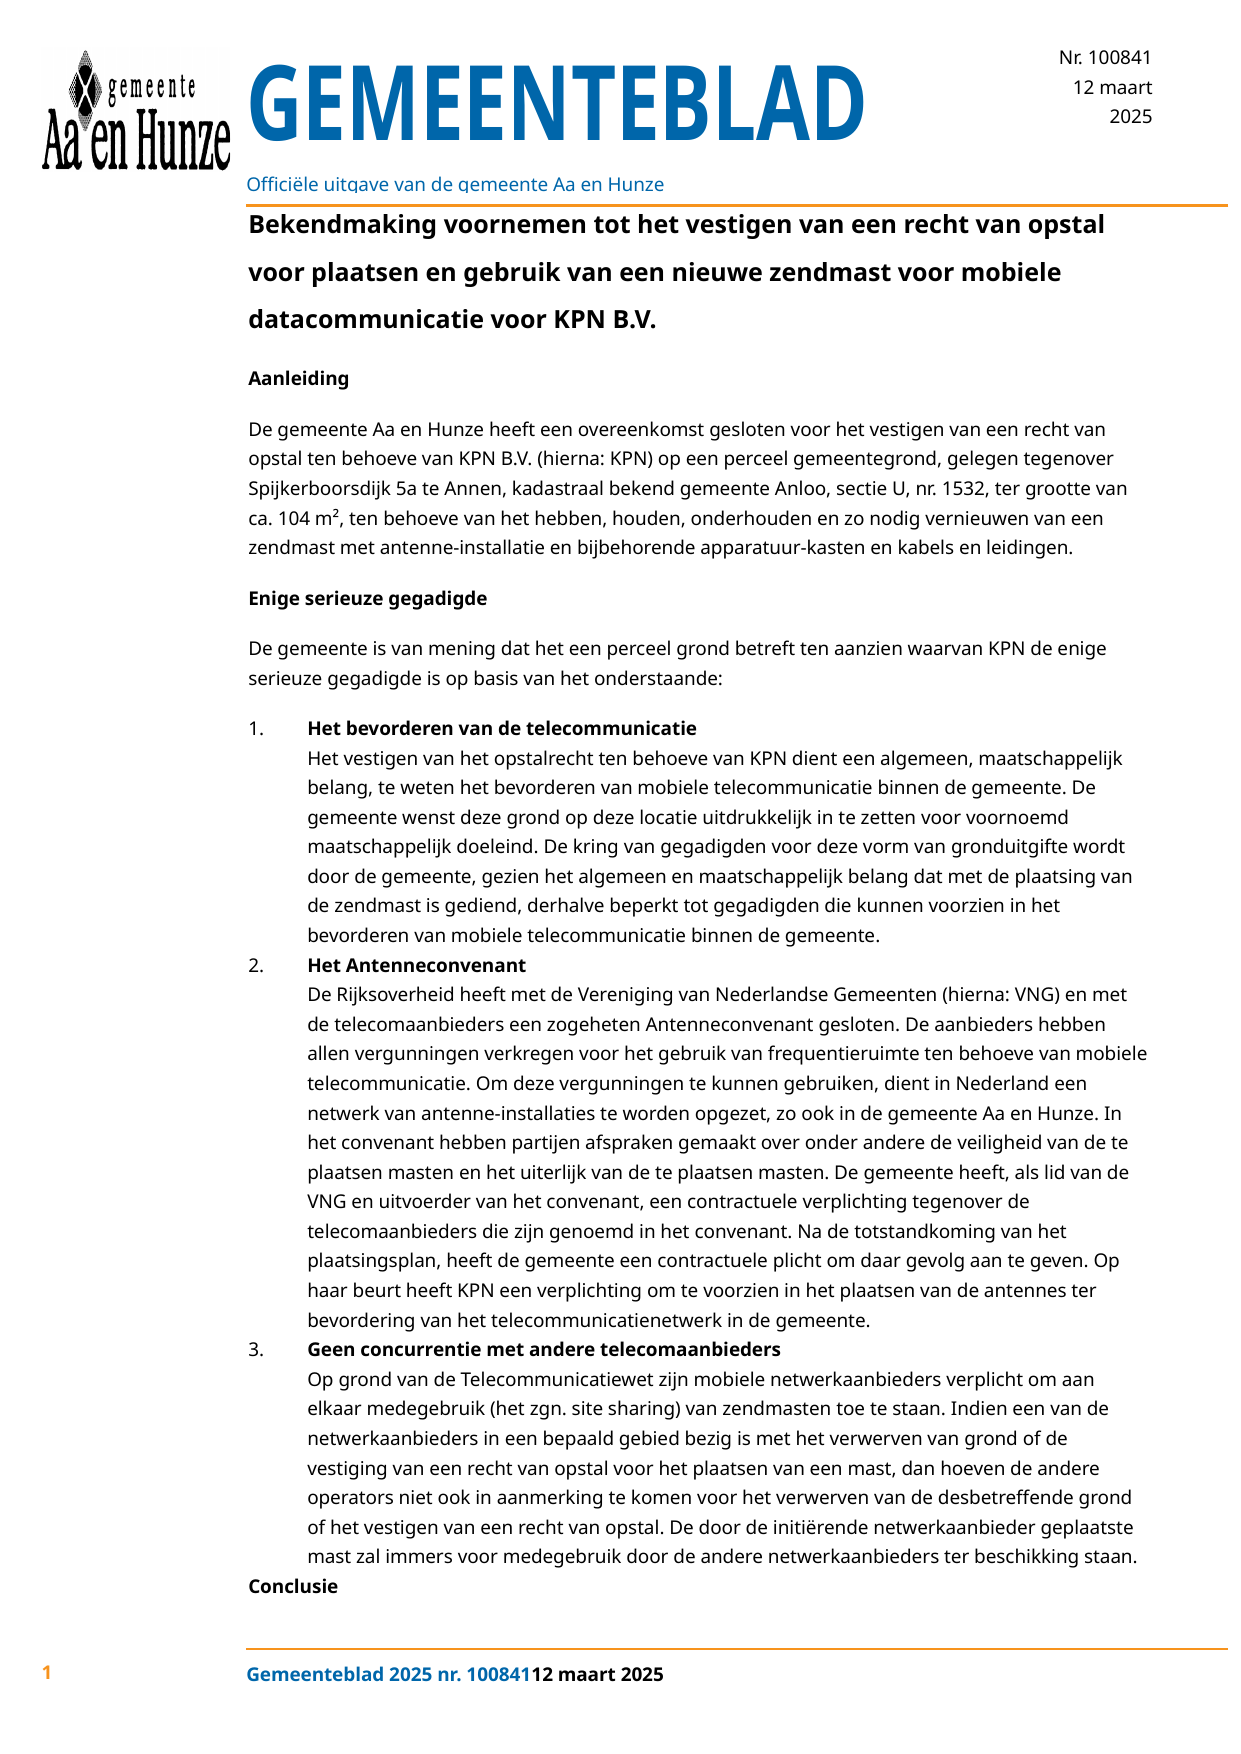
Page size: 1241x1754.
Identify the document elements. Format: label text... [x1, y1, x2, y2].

list Geen concurrentie met andere telecomaanbieders [248, 1336, 1152, 1362]
picture [41, 47, 231, 172]
text Bekendmaking voornemen tot het vestigen van een recht van opstal voor plaatsen en gebruik van een nieuwe zendmast voor mobiele datacommunicatie voor KPN B.V. [248, 207, 1152, 336]
list Het bevorderen van de telecommunicatie [248, 715, 1152, 741]
text Conclusie [248, 1573, 1152, 1599]
list Het Antenneconvenant [248, 952, 1152, 977]
text Enige serieuze gegadigde [248, 585, 1152, 610]
list De Rijksoverheid heeft met de Vereniging van Nederlandse Gemeenten (hierna: VNG) en met de telecomaanbieders een zogeheten Antenneconvenant gesloten. De aanbieders hebben allen vergunningen verkregen voor het gebruik van frequentieruimte ten behoeve van mobiele telecommunicatie. Om deze vergunningen te kunnen gebruiken, dient in Nederland een netwerk van antenne-installaties te worden opgezet, zo ook in de gemeente Aa en Hunze. In het convenant hebben partijen afspraken gemaakt over onder andere de veiligheid van de te plaatsen masten en het uiterlijk van de te plaatsen masten. De gemeente heeft, als lid van de VNG en uitvoerder van het convenant, een contractuele verplichting tegenover de telecomaanbieders die zijn genoemd in het convenant. Na de totstandkoming van het plaatsingsplan, heeft de gemeente een contractuele plicht om daar gevolg aan te geven. Op haar beurt heeft KPN een verplichting om te voorzien in het plaatsen van de antennes ter bevordering van het telecommunicatienetwerk in de gemeente. [248, 981, 1152, 1332]
text De gemeente is van mening dat het een perceel grond betreft ten aanzien waarvan KPN de enige serieuze gegadigde is op basis van het onderstaande: [248, 635, 1152, 690]
list Het vestigen van het opstalrecht ten behoeve van KPN dient een algemeen, maatschappelijk belang, te weten het bevorderen van mobiele telecommunicatie binnen de gemeente. De gemeente wenst deze grond op deze locatie uitdrukkelijk in te zetten voor voornoemd maatschappelijk doeleind. De kring van gegadigden voor deze vorm van gronduitgifte wordt door de gemeente, gezien het algemeen en maatschappelijk belang dat met de plaatsing van de zendmast is gediend, derhalve beperkt tot gegadigden die kunnen voorzien in het bevorderen van mobiele telecommunicatie binnen de gemeente. [248, 745, 1152, 948]
text Aanleiding [248, 366, 1152, 391]
text De gemeente Aa en Hunze heeft een overeenkomst gesloten voor het vestigen van een recht van opstal ten behoeve van KPN B.V. (hierna: KPN) op een perceel gemeentegrond, gelegen tegenover Spijkerboorsdijk 5a te Annen, kadastraal bekend gemeente Anloo, sectie U, nr. 1532, ter grootte van ca. 104 m², ten behoeve van het hebben, houden, onderhouden en zo nodig vernieuwen van een zendmast met antenne-installatie en bijbehorende apparatuur-kasten en kabels en leidingen. [248, 416, 1152, 560]
list Op grond van de Telecommunicatiewet zijn mobiele netwerkaanbieders verplicht om aan elkaar medegebruik (het zgn. site sharing) van zendmasten toe te staan. Indien een van de netwerkaanbieders in een bepaald gebied bezig is met het verwerven van grond of de vestiging van een recht van opstal voor het plaatsen van een mast, dan hoeven de andere operators niet ook in aanmerking te komen voor het verwerven van de desbetreffende grond of het vestigen van een recht van opstal. De door de initiërende netwerkaanbieder geplaatste mast zal immers voor medegebruik door de andere netwerkaanbieders ter beschikking staan. [248, 1366, 1152, 1569]
